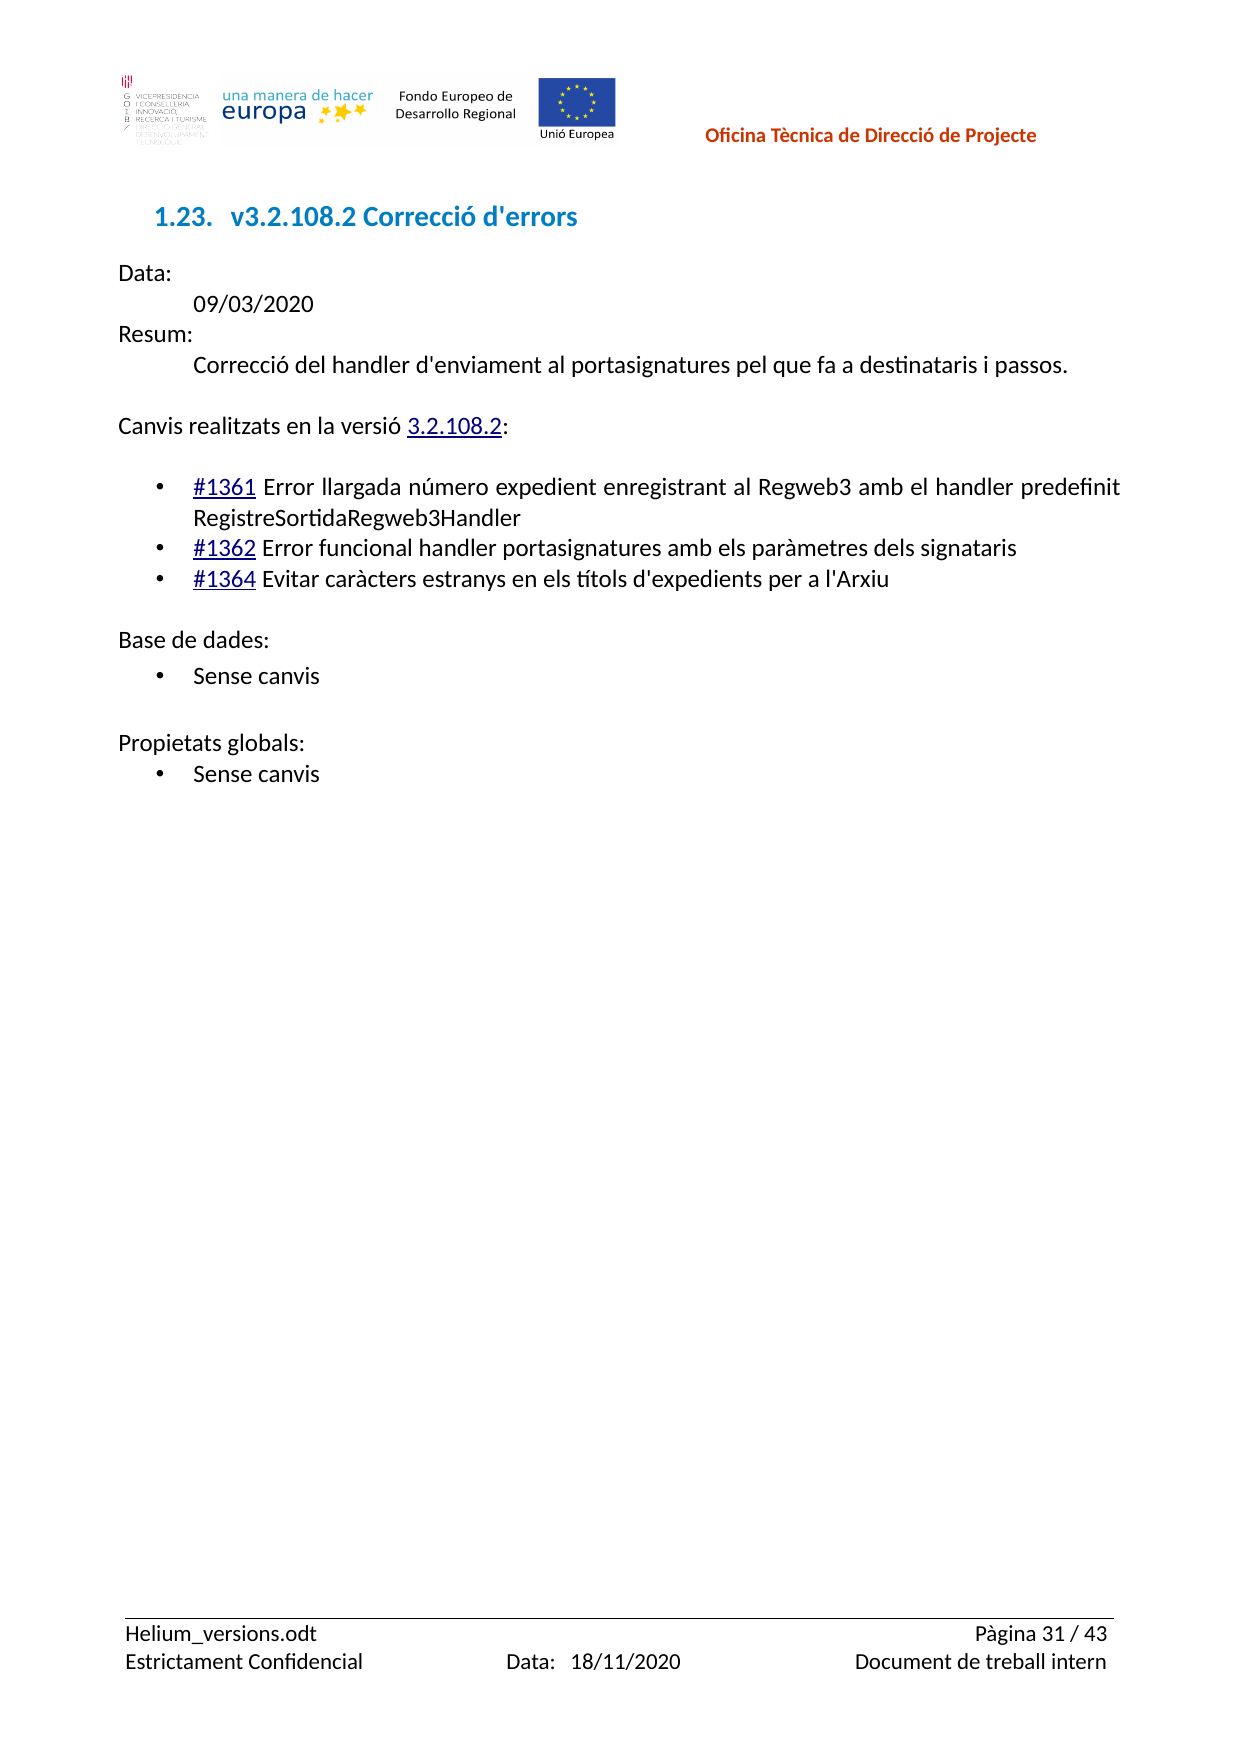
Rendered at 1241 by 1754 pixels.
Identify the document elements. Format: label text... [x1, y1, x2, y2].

list #1362 Error funcional handler portasignatures amb els paràmetres dels signataris [156, 532, 1122, 563]
text Resum: [118, 319, 1122, 349]
picture [219, 73, 621, 147]
list #1361 Error llargada número expedient enregistrant al Regweb3 amb el handler predefinit RegistreSortidaRegweb3Handler [156, 471, 1122, 532]
text Data: [118, 258, 1122, 288]
subtitle v3.2.108.2 Correcció d'errors [153, 198, 1122, 234]
list Sense canvis [156, 758, 1122, 788]
text 09/03/2020 [118, 288, 1122, 319]
text Canvis realitzats en la versió 3.2.108.2: [118, 410, 1122, 441]
text Base de dades: [118, 624, 1122, 654]
list #1364 Evitar caràcters estranys en els títols d'expedients per a l'Arxiu [156, 563, 1122, 593]
picture [118, 73, 213, 147]
text Propietats globals: [118, 727, 1122, 758]
text Correcció del handler d'enviament al portasignatures pel que fa a destinataris i passos. [118, 349, 1122, 380]
list Sense canvis [156, 660, 1122, 691]
